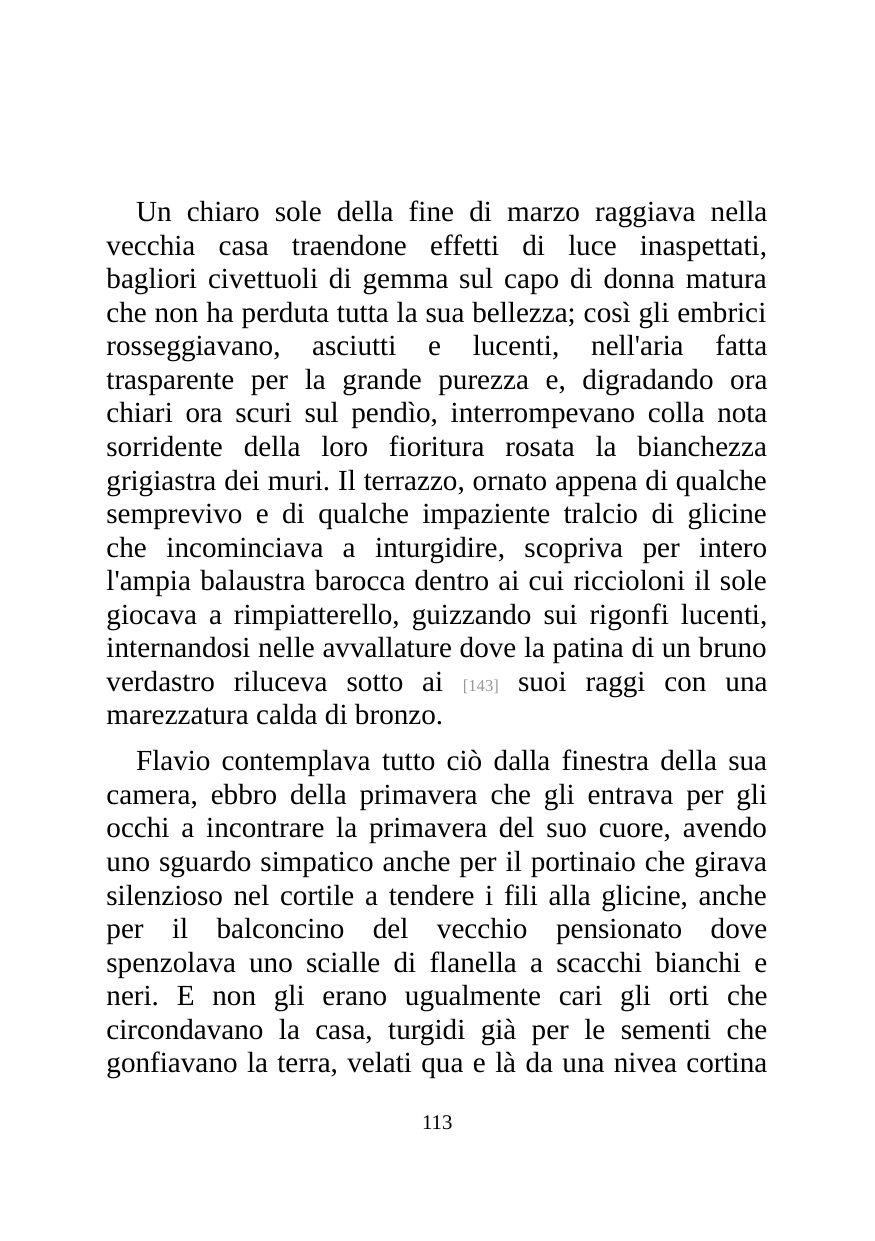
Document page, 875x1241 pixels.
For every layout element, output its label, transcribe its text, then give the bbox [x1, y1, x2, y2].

text Flavio contemplava tutto ciò dalla finestra della sua camera, ebbro della primavera che gli entrava per gli occhi a incontrare la primavera del suo cuore, avendo uno sguardo simpatico anche per il portinaio che girava silenzioso nel cortile a tendere i fili alla glicine, anche per il balconcino del vecchio pensionato dove spenzolava uno scialle di flanella a scacchi bianchi e neri. E non gli erano ugualmente cari gli orti che circondavano la casa, turgidi già per le sementi che gonfiavano la terra, velati qua e là da una nivea cortina [106, 743, 768, 1079]
text Un chiaro sole della fine di marzo raggiava nella vecchia casa traendone effetti di luce inaspettati, bagliori civettuoli di gemma sul capo di donna matura che non ha perduta tutta la sua bellezza; così gli embrici rosseggiavano, asciutti e lucenti, nell'aria fatta trasparente per la grande purezza e, digradando ora chiari ora scuri sul pendìo, interrompevano colla nota sorridente della loro fioritura rosata la bianchezza grigiastra dei muri. Il terrazzo, ornato appena di qualche semprevivo e di qualche impaziente tralcio di glicine che incominciava a inturgidire, scopriva per intero l'ampia balaustra barocca dentro ai cui riccioloni il sole giocava a rimpiatterello, guizzando sui rigonfi lucenti, internandosi nelle avvallature dove la patina di un bruno verdastro riluceva sotto ai [143] suoi raggi con una marezzatura calda di bronzo. [106, 194, 768, 731]
